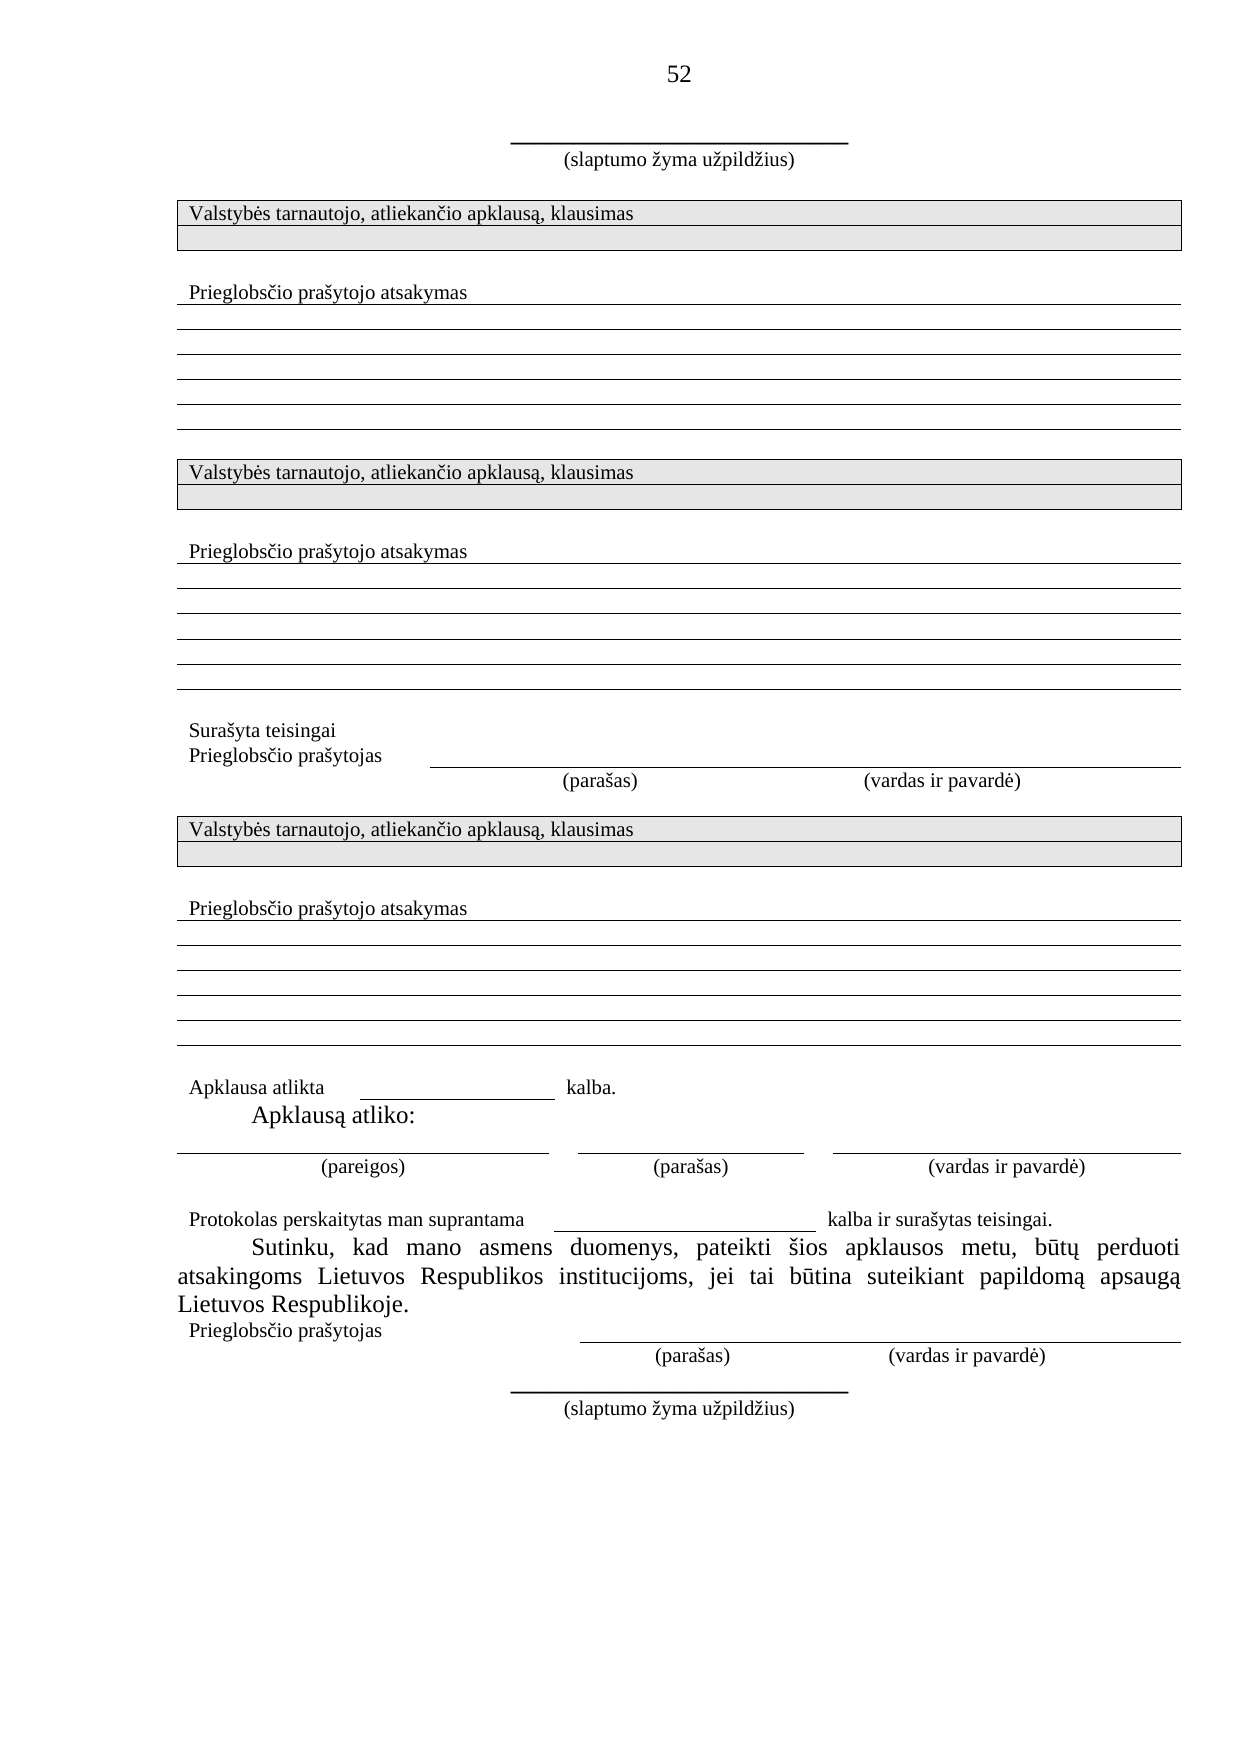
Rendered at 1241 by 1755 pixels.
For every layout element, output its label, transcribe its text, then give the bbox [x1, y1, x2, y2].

table_cell [177, 665, 1181, 689]
table_header Surašyta teisingai Prieglobsčio prašytojas [177, 719, 429, 767]
table_header [580, 1318, 805, 1342]
table_cell [177, 971, 1181, 995]
table_cell (pareigos) [177, 1154, 549, 1178]
table_cell [178, 226, 1181, 250]
table_cell (parašas) (vardas ir pavardė) [430, 768, 1181, 816]
table_header [805, 539, 1181, 563]
table_cell [178, 485, 1181, 509]
table_header kalba ir surašytas teisingai. [816, 1207, 1181, 1231]
table_header Valstybės tarnautojo, atliekančio apklausą, klausimas [178, 460, 804, 484]
table_header Protokolas perskaitytas man suprantama [177, 1207, 554, 1231]
table_cell [805, 817, 1181, 841]
table_cell [177, 946, 1181, 970]
table_header [578, 1129, 803, 1153]
table_cell (vardas ir pavardė) [833, 1154, 1181, 1178]
table_cell [177, 305, 1181, 329]
table_header [804, 1129, 832, 1153]
table_header [554, 1207, 816, 1231]
table_header [805, 280, 1181, 304]
table_header Valstybės tarnautojo, atliekančio apklausą, klausimas [178, 201, 804, 225]
table_header Prieglobsčio prašytojas [177, 1318, 551, 1342]
table_header Prieglobsčio prašytojo atsakymas [177, 896, 805, 920]
text ___________________________ [177, 1367, 1181, 1396]
text Apklausą atliko: [177, 1100, 1181, 1129]
table_cell [177, 614, 1181, 638]
table_header [805, 1318, 1181, 1342]
table_header Apklausa atlikta [177, 1075, 360, 1099]
table_cell [177, 767, 429, 816]
table_header [805, 896, 1181, 920]
text ___________________________ [177, 118, 1181, 147]
table_cell [177, 564, 1181, 588]
table_cell [177, 996, 1181, 1020]
table_header [430, 719, 1181, 767]
table_cell [177, 355, 1181, 379]
table_cell [177, 405, 1181, 429]
text (slaptumo žyma užpildžius) [177, 147, 1181, 171]
table_header [833, 1129, 1181, 1153]
text (slaptumo žyma užpildžius) [177, 1396, 1181, 1420]
table_cell [177, 330, 1181, 354]
table_header Prieglobsčio prašytojo atsakymas [177, 280, 805, 304]
table_header [360, 1075, 555, 1099]
text Sutinku, kad mano asmens duomenys, pateikti šios apklausos metu, būtų perduoti atsakingoms Lietuvos Respublikos institucijoms, jei tai būtina suteikiant papildomą apsaugą Lietuvos Respublikoje. [177, 1232, 1181, 1318]
table_header [551, 1318, 580, 1342]
table_cell [177, 380, 1181, 404]
table_cell [177, 1021, 1181, 1045]
table_header [549, 1129, 578, 1153]
table_cell [551, 1342, 580, 1367]
table_cell (vardas ir pavardė) [805, 1343, 1181, 1367]
table_header [804, 460, 1181, 484]
table_cell [177, 1342, 551, 1367]
table_cell [549, 1153, 578, 1178]
table_cell [177, 640, 1181, 663]
table_header kalba. [555, 1075, 1181, 1099]
table_cell [177, 589, 1181, 613]
table_cell (parašas) [578, 1154, 803, 1178]
table_cell (parašas) [580, 1343, 805, 1367]
table_cell [804, 1153, 832, 1178]
table_header [177, 1129, 549, 1153]
table_cell Valstybės tarnautojo, atliekančio apklausą, klausimas [178, 817, 805, 841]
table_cell [177, 921, 1181, 945]
table_cell [178, 842, 1181, 866]
table_header Prieglobsčio prašytojo atsakymas [177, 539, 805, 563]
table_header [804, 201, 1181, 225]
